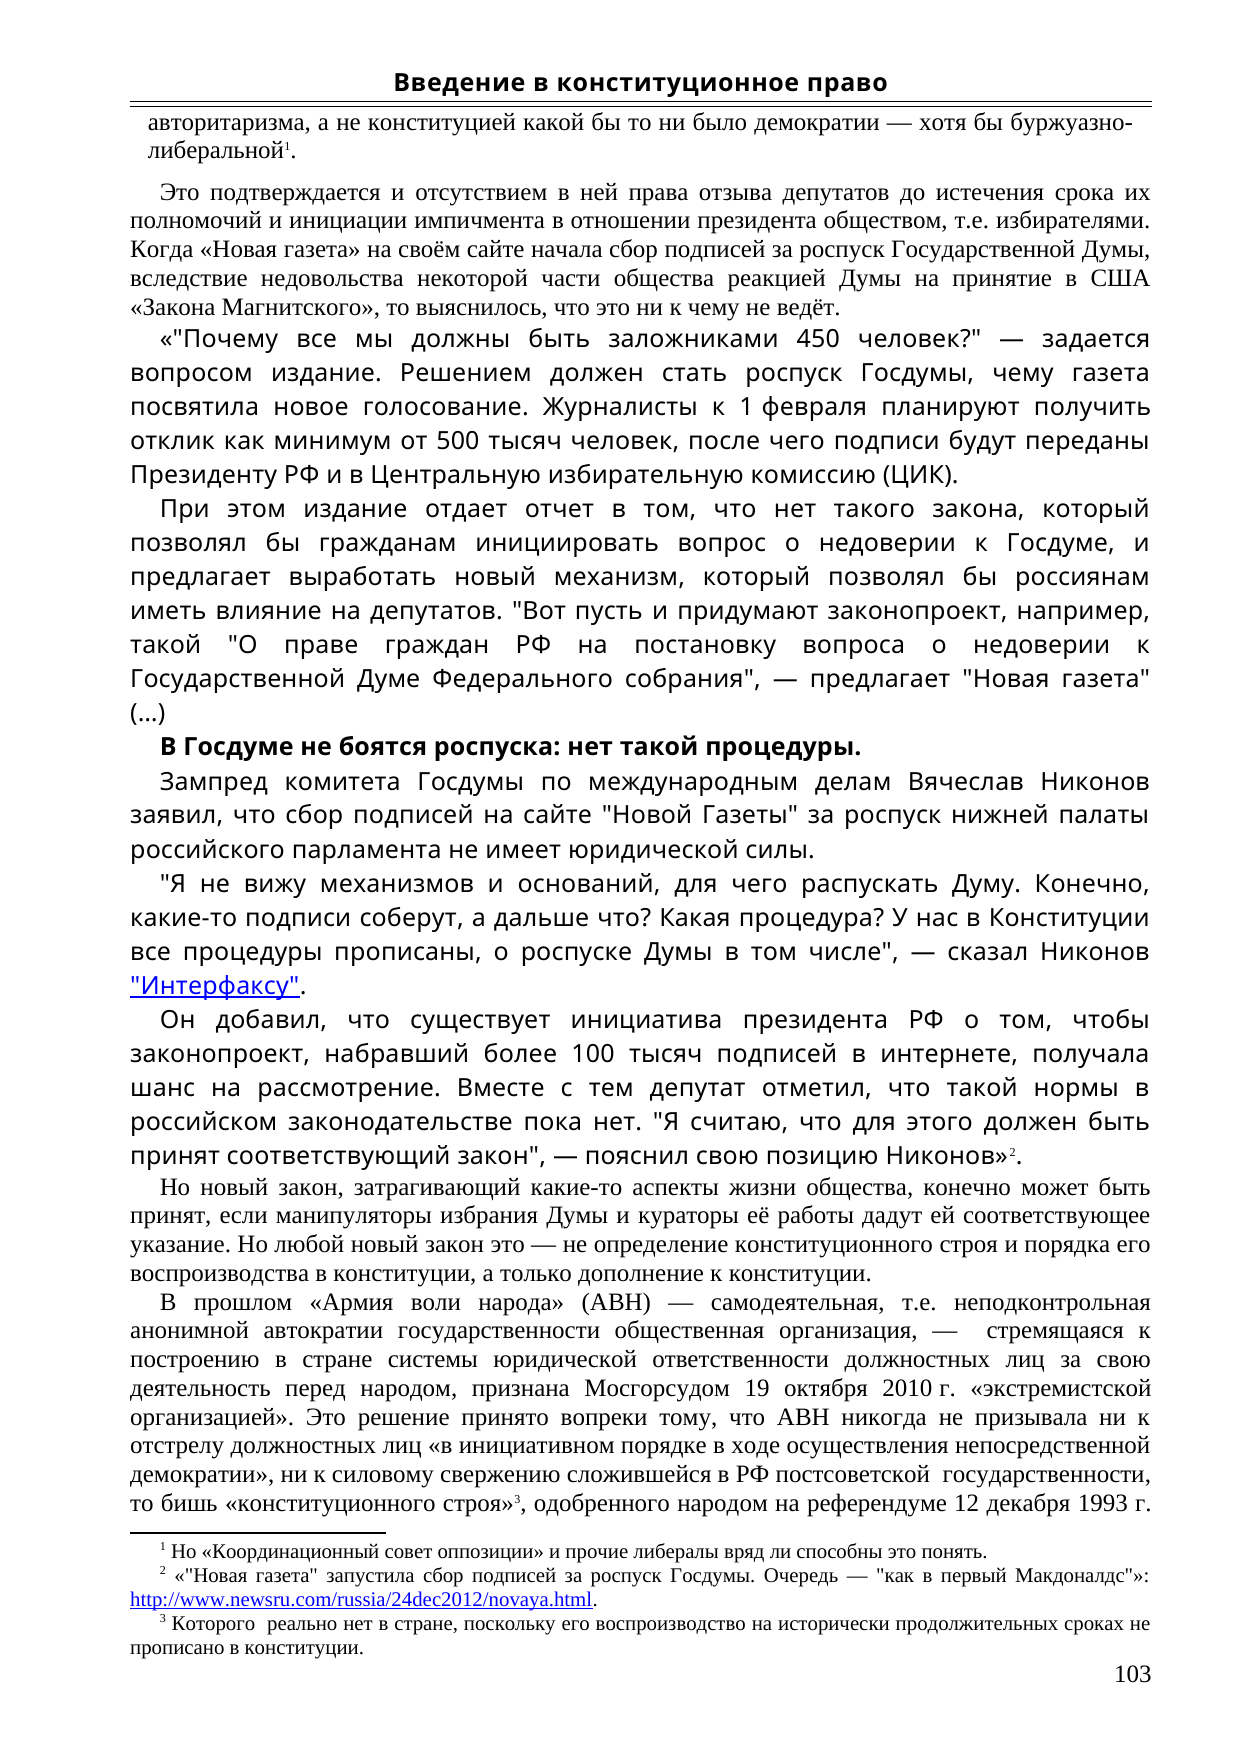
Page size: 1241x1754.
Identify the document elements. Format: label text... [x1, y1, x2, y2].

text В Госдуме не боятся роспуска: нет такой процедуры. [130, 729, 1152, 763]
text авторитаризма, а не конституцией какой бы то ни было демократии — хотя бы буржуазно-либеральной. [148, 107, 1134, 164]
text Но «Координационный совет оппозиции» и прочие либералы вряд ли способны это понять. [130, 1539, 1152, 1563]
text «"Новая газета" запустила сбор подписей за роспуск Госдумы. Очередь — "как в первый Макдоналдс"»: http://www.newsru.com/russia/24dec2012/novaya.html. [130, 1563, 1152, 1611]
text Зампред комитета Госдумы по международным делам Вячеслав Никонов заявил, что сбор подписей на сайте "Новой Газеты" за роспуск нижней палаты российского парламента не имеет юридической силы. [130, 763, 1152, 865]
text Он добавил, что существует инициатива президента РФ о том, чтобы законопроект, набравший более 100 тысяч подписей в интернете, получала шанс на рассмотрение. Вместе с тем депутат отметил, что такой нормы в российском законодательстве пока нет. "Я считаю, что для этого должен быть принят соответствующий закон", — пояснил свою позицию Никонов». [130, 1002, 1152, 1172]
text Которого реально нет в стране, поскольку его воспроизводство на исторически продолжительных сроках не прописано в конституции. [130, 1611, 1152, 1659]
text В прошлом «Армия воли народа» (АВН) — самодеятельная, т.е. неподконтрольная анонимной автократии государственности общественная организация, — стремящаяся к построению в стране системы юридической ответственности должностных лиц за свою деятельность перед народом, признана Мосгорсудом 19 октября 2010 г. «экстремистской организацией». Это решение принято вопреки тому, что АВН никогда не призывала ни к отстрелу должностных лиц «в инициативном порядке в ходе осуществления непосредственной демократии», ни к силовому свержению сложившейся в РФ постсоветской государственности, то бишь «конституционного строя», одобренного народом на референдуме 12 декабря 1993 г. [130, 1287, 1152, 1517]
text «"Почему все мы должны быть заложниками 450 человек?" — задается вопросом издание. Решением должен стать роспуск Госдумы, чему газета посвятила новое голосование. Журналисты к 1 февраля планируют получить отклик как минимум от 500 тысяч человек, после чего подписи будут переданы Президенту РФ и в Центральную избирательную комиссию (ЦИК). [130, 320, 1152, 491]
text Но новый закон, затрагивающий какие-то аспекты жизни общества, конечно может быть принят, если манипуляторы избрания Думы и кураторы её работы дадут ей соответствующее указание. Но любой новый закон это — не определение конституционного строя и порядка его воспроизводства в конституции, а только дополнение к конституции. [130, 1172, 1152, 1287]
text "Я не вижу механизмов и оснований, для чего распускать Думу. Конечно, какие-то подписи соберут, а дальше что? Какая процедура? У нас в Конституции все процедуры прописаны, о роспуске Думы в том числе", — сказал Никонов "Интерфаксу". [130, 865, 1152, 1002]
text Это подтверждается и отсутствием в ней права отзыва депутатов до истечения срока их полномочий и инициации импичмента в отношении президента обществом, т.е. избирателями. Когда «Новая газета» на своём сайте начала сбор подписей за роспуск Государственной Думы, вследствие недовольства некоторой части общества реакцией Думы на принятие в США «Закона Магнитского», то выяснилось, что это ни к чему не ведёт. [130, 177, 1152, 320]
text При этом издание отдает отчет в том, что нет такого закона, который позволял бы гражданам инициировать вопрос о недоверии к Госдуме, и предлагает выработать новый механизм, который позволял бы россиянам иметь влияние на депутатов. "Вот пусть и придумают законопроект, например, такой "О праве граждан РФ на постановку вопроса о недоверии к Государственной Думе Федерального собрания", — предлагает "Новая газета" (…) [130, 491, 1152, 729]
